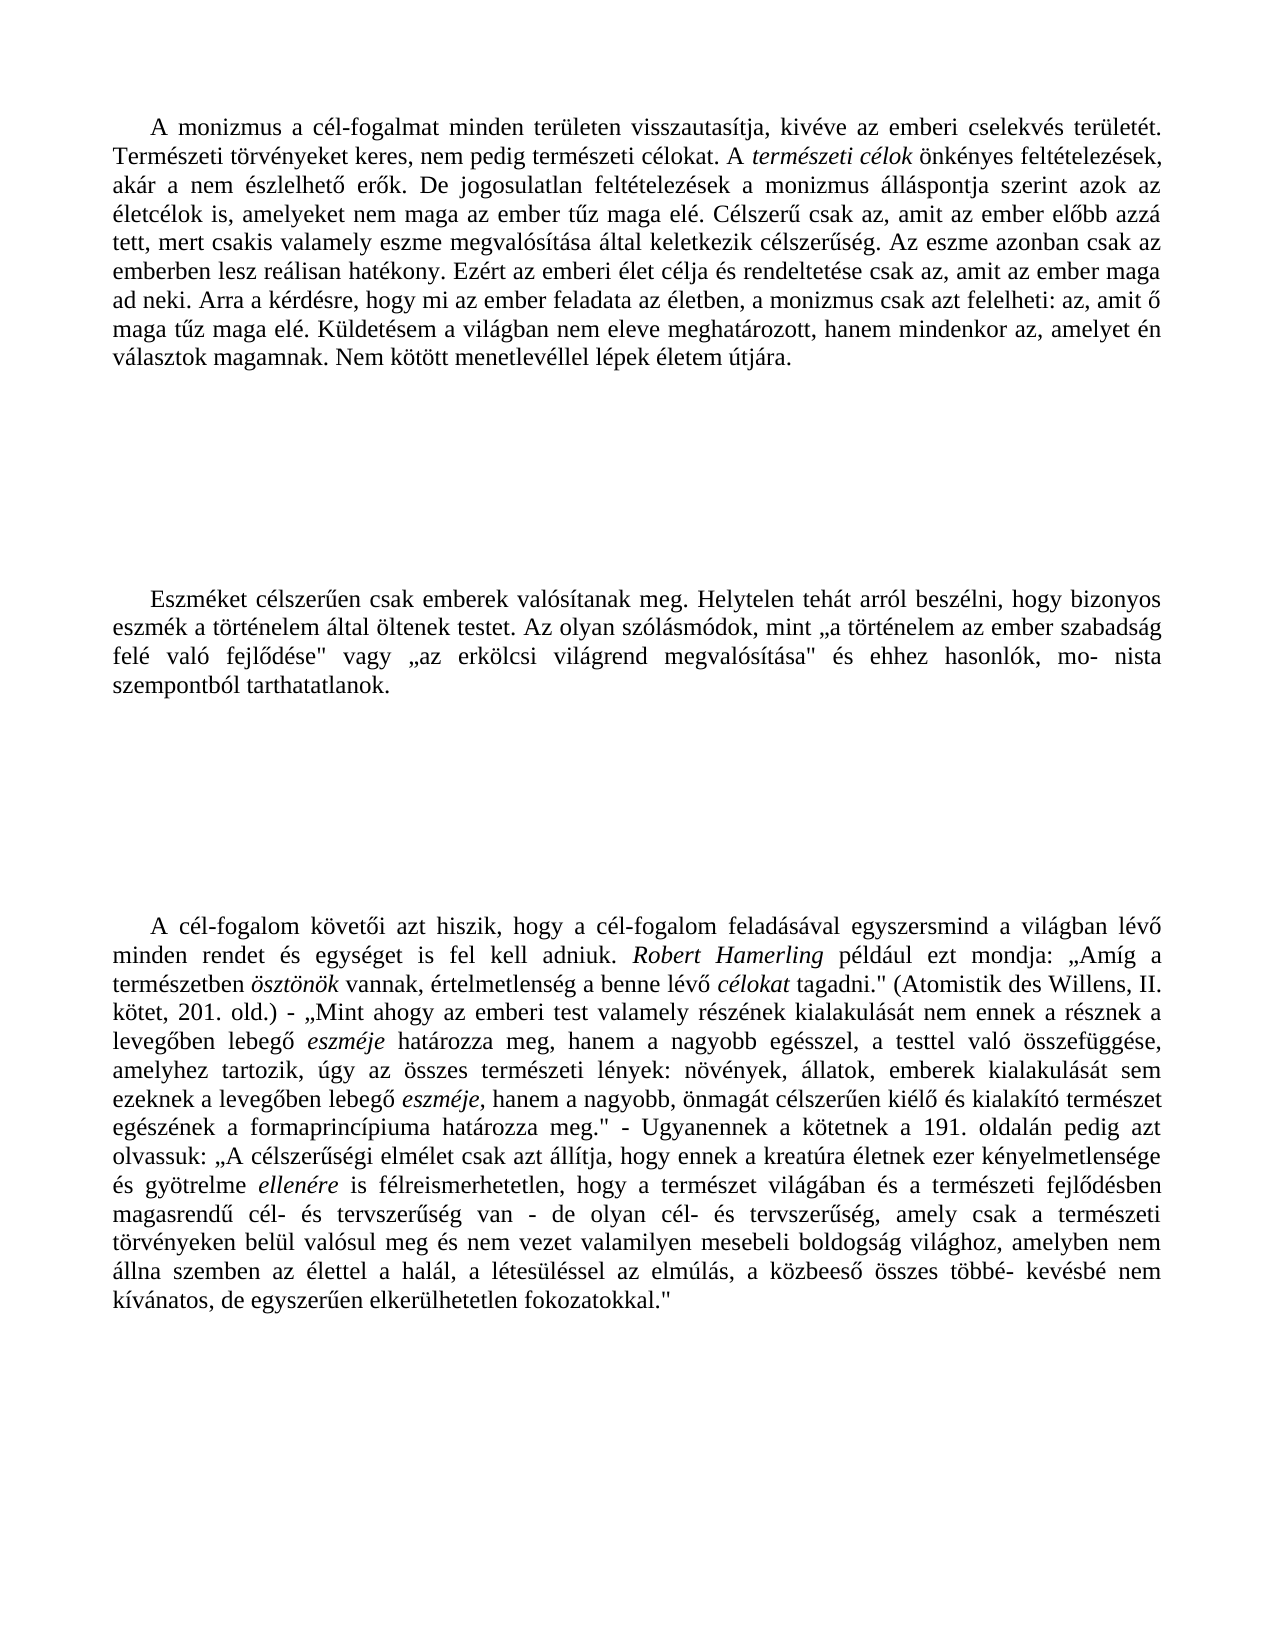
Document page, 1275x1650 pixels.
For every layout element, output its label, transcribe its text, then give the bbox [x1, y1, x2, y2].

text Eszméket célszerűen csak emberek valósítanak meg. Helytelen tehát arról beszélni, hogy bizonyos eszmék a történelem által öltenek testet. Az olyan szólásmódok, mint „a történelem az ember szabadság felé való fejlődése" vagy „az erkölcsi világrend megvalósítása" és ehhez hasonlók, mo- nista szempontból tarthatatlanok. [112, 584, 1162, 699]
text A cél-fogalom követői azt hiszik, hogy a cél-fogalom feladásával egyszersmind a világban lévő minden rendet és egységet is fel kell adniuk. Robert Hamerling például ezt mondja: „Amíg a természetben ösztönök vannak, értelmetlenség a benne lévő célokat tagadni." (Atomistik des Willens, II. kötet, 201. old.) - „Mint ahogy az emberi test valamely részének kialakulását nem ennek a résznek a levegőben lebegő eszméje határozza meg, hanem a nagyobb egésszel, a testtel való összefüggése, amelyhez tartozik, úgy az összes természeti lények: növények, állatok, emberek kialakulását sem ezeknek a levegőben lebegő eszméje, hanem a nagyobb, önmagát célszerűen kiélő és kialakító természet egészének a formaprincípiuma határozza meg." - Ugyanennek a kötetnek a 191. oldalán pedig azt olvassuk: „A célszerűségi elmélet csak azt állítja, hogy ennek a kreatúra életnek ezer kényelmetlensége és gyötrelme ellenére is félreismerhetetlen, hogy a természet világában és a természeti fejlődésben magasrendű cél- és tervszerűség van - de olyan cél- és tervszerűség, amely csak a természeti törvényeken belül valósul meg és nem vezet valamilyen mesebeli boldogság világhoz, amelyben nem állna szemben az élettel a halál, a létesüléssel az elmúlás, a közbeeső összes többé- kevésbé nem kívánatos, de egyszerűen elkerülhetetlen fokozatokkal." [112, 911, 1162, 1314]
text A monizmus a cél-fogalmat minden területen visszautasítja, kivéve az emberi cselekvés területét. Természeti törvényeket keres, nem pedig természeti célokat. A természeti célok önkényes feltételezések, akár a nem észlelhető erők. De jogosulatlan feltételezések a monizmus álláspontja szerint azok az életcélok is, amelyeket nem maga az ember tűz maga elé. Célszerű csak az, amit az ember előbb azzá tett, mert csakis valamely eszme megvalósítása által keletkezik célszerűség. Az eszme azonban csak az emberben lesz reálisan hatékony. Ezért az emberi élet célja és rendeltetése csak az, amit az ember maga ad neki. Arra a kérdésre, hogy mi az ember feladata az életben, a monizmus csak azt felelheti: az, amit ő maga tűz maga elé. Küldetésem a világban nem eleve meghatározott, hanem mindenkor az, amelyet én választok magamnak. Nem kötött menetlevéllel lépek életem útjára. [112, 112, 1162, 371]
